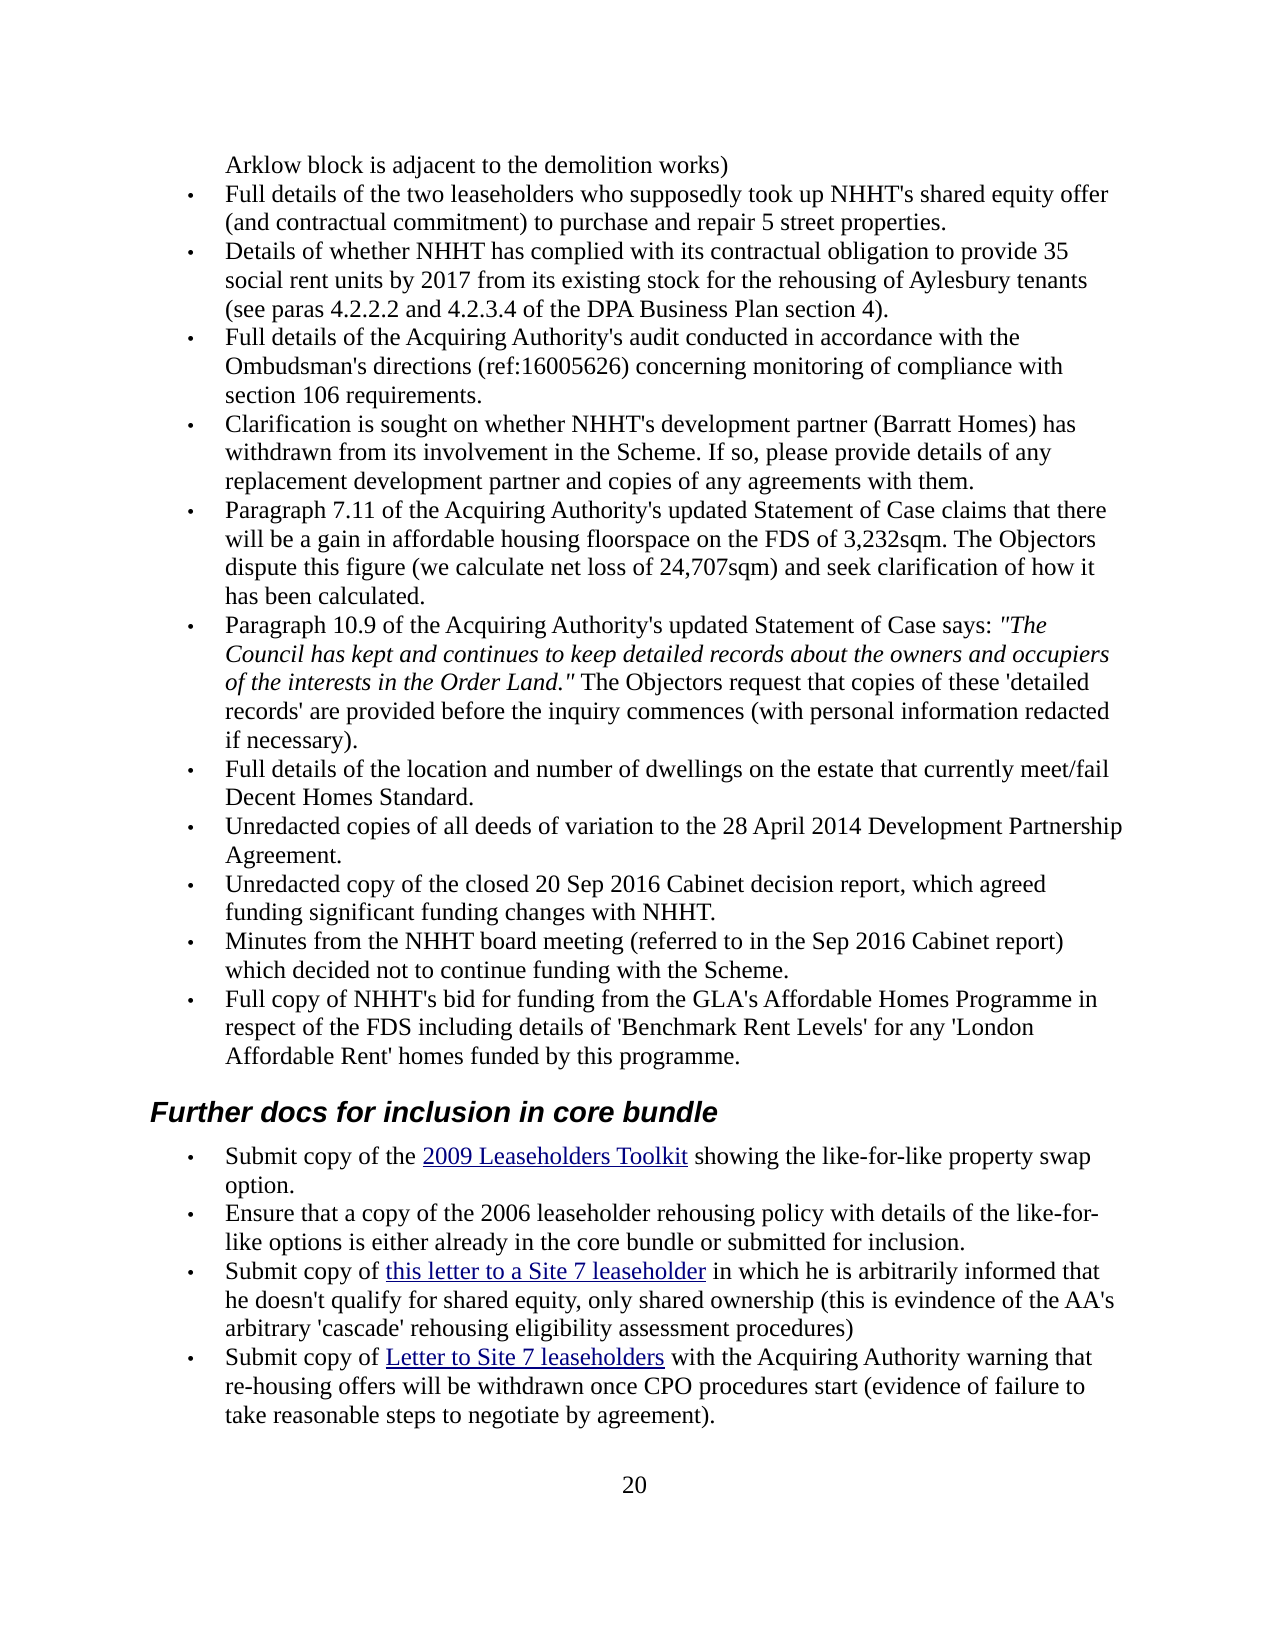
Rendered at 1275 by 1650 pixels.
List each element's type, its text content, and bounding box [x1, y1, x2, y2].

list Paragraph 7.11 of the Acquiring Authority's updated Statement of Case claims that there will be a gain in affordable housing floorspace on the FDS of 3,232sqm. The Objectors dispute this figure (we calculate net loss of 24,707sqm) and seek clarification of how it has been calculated. [187, 495, 1125, 610]
list Ensure that a copy of the 2006 leaseholder rehousing policy with details of the like-for-like options is either already in the core bundle or submitted for inclusion. [187, 1198, 1125, 1256]
list Submit copy of this letter to a Site 7 leaseholder in which he is arbitrarily informed that he doesn't qualify for shared equity, only shared ownership (this is evindence of the AA's arbitrary 'cascade' rehousing eligibility assessment procedures) [187, 1256, 1125, 1342]
list Full details of the two leaseholders who supposedly took up NHHT's shared equity offer (and contractual commitment) to purchase and repair 5 street properties. [187, 179, 1125, 236]
list Full details of the location and number of dwellings on the estate that currently meet/fail Decent Homes Standard. [187, 754, 1125, 811]
list Submit copy of the 2009 Leaseholders Toolkit showing the like-for-like property swap option. [187, 1141, 1125, 1198]
list Paragraph 10.9 of the Acquiring Authority's updated Statement of Case says: "The Council has kept and continues to keep detailed records about the owners and occupiers of the interests in the Order Land." The Objectors request that copies of these 'detailed records' are provided before the inquiry commences (with personal information redacted if necessary). [187, 610, 1125, 754]
list Details of whether NHHT has complied with its contractual obligation to provide 35 social rent units by 2017 from its existing stock for the rehousing of Aylesbury tenants (see paras 4.2.2.2 and 4.2.3.4 of the DPA Business Plan section 4). [187, 236, 1125, 322]
list Full details of the Acquiring Authority's audit conducted in accordance with the Ombudsman's directions (ref:16005626) concerning monitoring of compliance with section 106 requirements. [187, 322, 1125, 409]
list Full copy of NHHT's bid for funding from the GLA's Affordable Homes Programme in respect of the FDS including details of 'Benchmark Rent Levels' for any 'London Affordable Rent' homes funded by this programme. [187, 984, 1125, 1070]
list Unredacted copy of the closed 20 Sep 2016 Cabinet decision report, which agreed funding significant funding changes with NHHT. [187, 869, 1125, 926]
subtitle Further docs for inclusion in core bundle [150, 1095, 1125, 1128]
list Submit copy of Letter to Site 7 leaseholders with the Acquiring Authority warning that re-housing offers will be withdrawn once CPO procedures start (evidence of failure to take reasonable steps to negotiate by agreement). [187, 1342, 1125, 1428]
list Unredacted copies of all deeds of variation to the 28 April 2014 Development Partnership Agreement. [187, 811, 1125, 869]
list Arklow block is adjacent to the demolition works) [187, 150, 1125, 179]
list Minutes from the NHHT board meeting (referred to in the Sep 2016 Cabinet report) which decided not to continue funding with the Scheme. [187, 926, 1125, 984]
list Clarification is sought on whether NHHT's development partner (Barratt Homes) has withdrawn from its involvement in the Scheme. If so, please provide details of any replacement development partner and copies of any agreements with them. [187, 409, 1125, 495]
